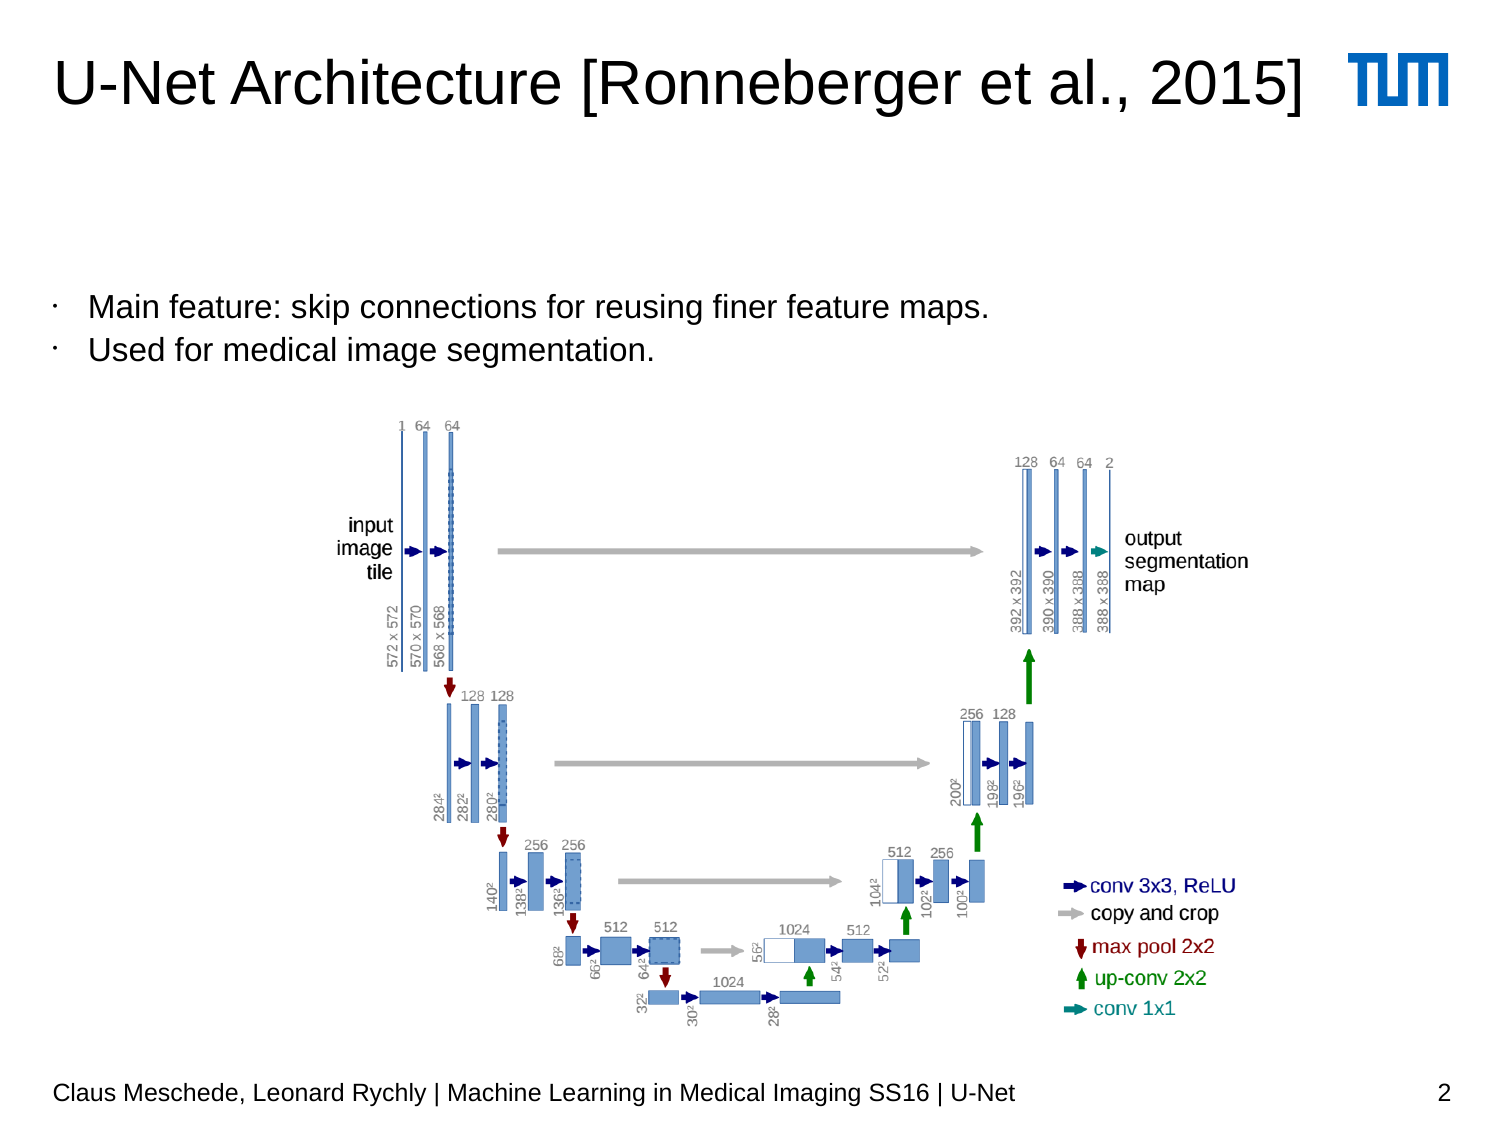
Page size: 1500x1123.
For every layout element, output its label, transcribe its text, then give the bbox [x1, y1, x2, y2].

list Main feature: skip connections for reusing finer feature maps. Used for medical image segmentation. [52, 283, 1453, 438]
title U-Net Architecture [Ronneberger et al., 2015] [53, 48, 1453, 119]
picture [307, 389, 1282, 1046]
